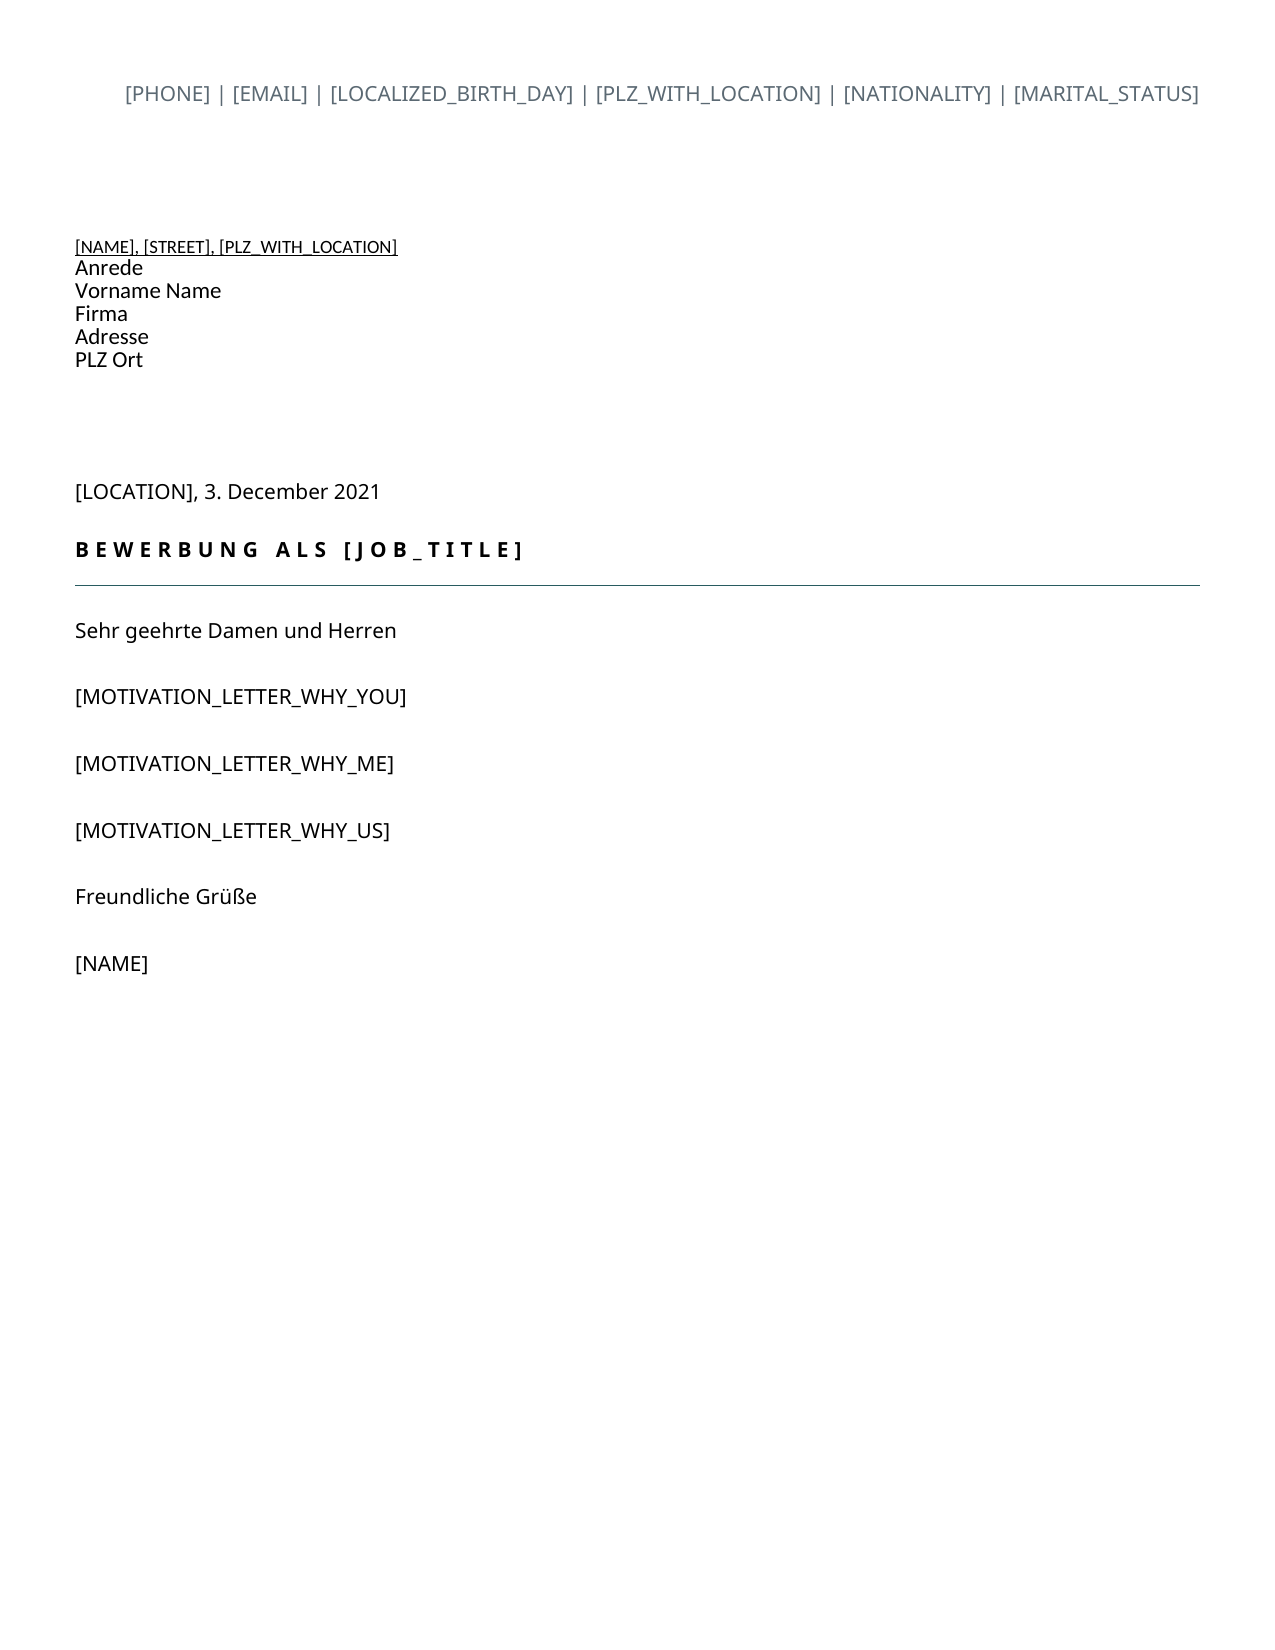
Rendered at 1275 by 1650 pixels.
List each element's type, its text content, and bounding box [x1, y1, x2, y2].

text [LOCATION], 3. December 2021 [75, 473, 1200, 506]
text [MOTIVATION_LETTER_WHY_ME] [75, 745, 1200, 778]
text Sehr geehrte Damen und Herren [75, 611, 1200, 645]
text Vorname Name [75, 281, 1200, 304]
text [NAME] [75, 945, 1200, 978]
text PLZ Ort [75, 350, 1200, 373]
text Anrede [75, 258, 1200, 281]
text [NAME], [STREET], [PLZ_WITH_LOCATION] [75, 239, 1200, 258]
text Freundliche Grüße [75, 878, 1200, 911]
text [MOTIVATION_LETTER_WHY_US] [75, 811, 1200, 845]
subtitle Bewerbung als [JOB_TITLE] [75, 531, 1200, 585]
text Firma [75, 304, 1200, 327]
text Adresse [75, 327, 1200, 350]
text [MOTIVATION_LETTER_WHY_YOU] [75, 678, 1200, 711]
